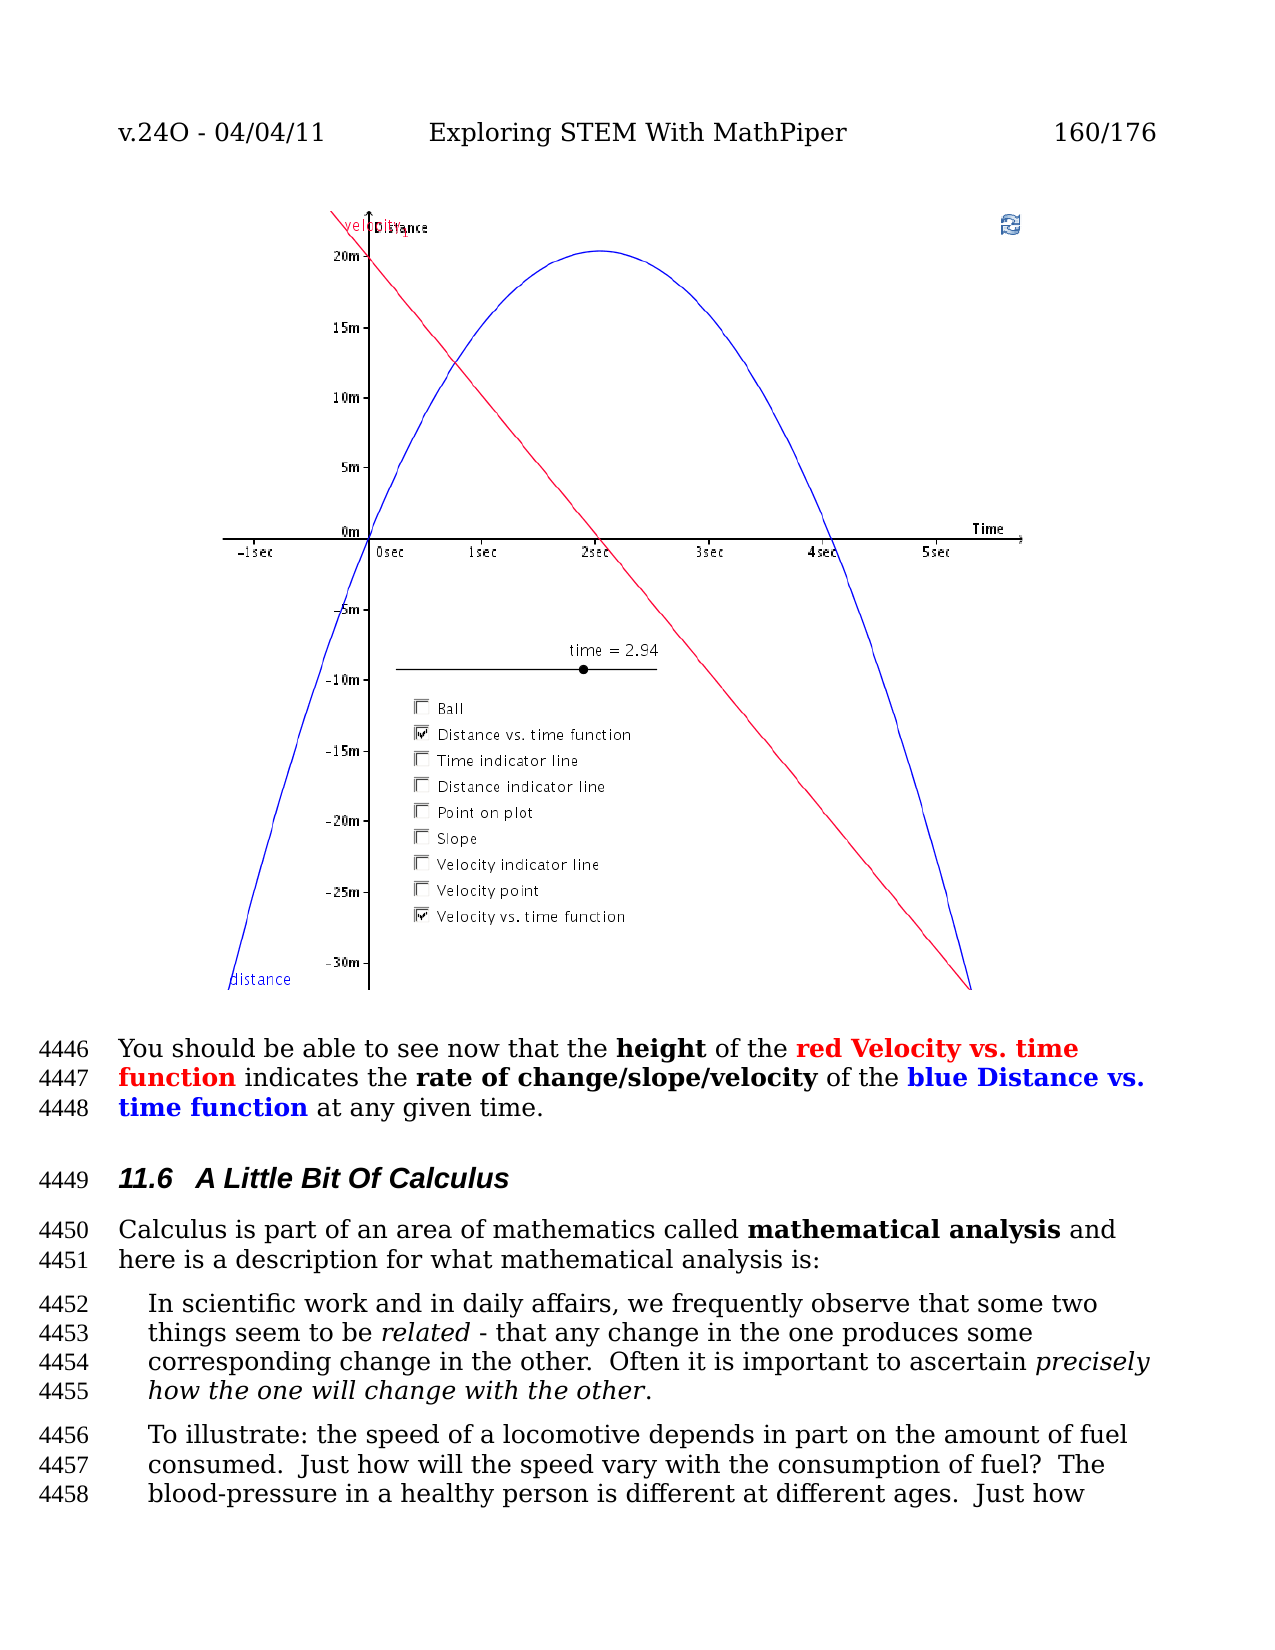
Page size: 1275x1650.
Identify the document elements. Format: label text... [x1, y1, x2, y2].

text To illustrate: the speed of a locomotive depends in part on the amount of fuel consumed. Just how will the speed vary with the consumption of fuel? The blood-pressure in a healthy person is different at different ages. Just how [148, 1421, 1157, 1508]
text You should be able to see now that the height of the red Velocity vs. time function indicates the rate of change/slope/velocity of the blue Distance vs. time function at any given time. [118, 1034, 1157, 1122]
picture [222, 211, 1023, 990]
text Calculus is part of an area of mathematics called mathematical analysis and here is a description for what mathematical analysis is: [118, 1215, 1157, 1274]
subtitle A Little Bit Of Calculus [118, 1161, 1157, 1194]
text In scientific work and in daily affairs, we frequently observe that some two things seem to be related - that any change in the one produces some corresponding change in the other. Often it is important to ascertain precisely how the one will change with the other. [148, 1289, 1157, 1406]
